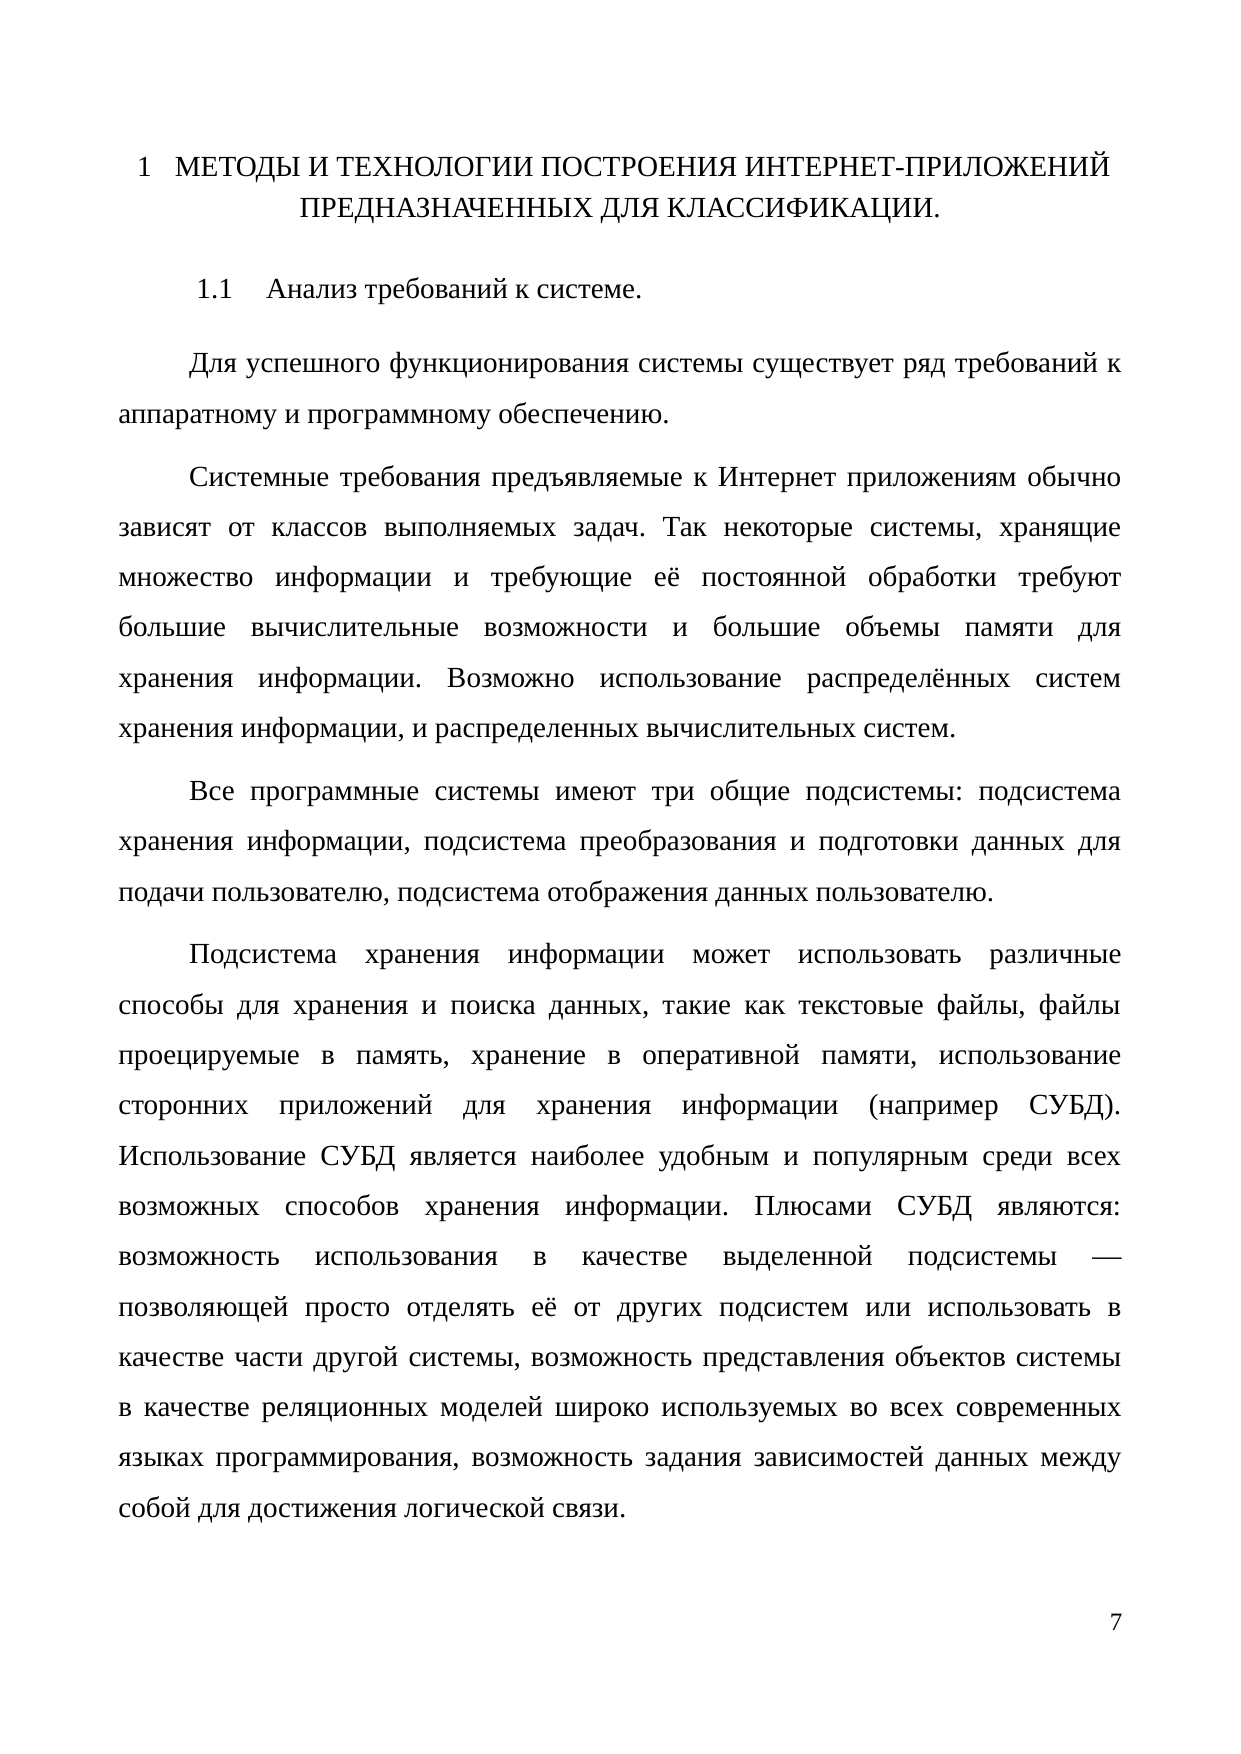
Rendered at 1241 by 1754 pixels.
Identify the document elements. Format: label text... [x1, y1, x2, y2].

text Все программные системы имеют три общие подсистемы: подсистема хранения информации, подсистема преобразования и подготовки данных для подачи пользователю, подсистема отображения данных пользователю. [118, 773, 1122, 907]
subtitle МЕТОДЫ И ТЕХНОЛОГИИ ПОСТРОЕНИЯ ИНТЕРНЕТ-ПРИЛОЖЕНИЙ ПРЕДНАЗНАЧЕННЫХ ДЛЯ КЛАССИФИКАЦИИ. [118, 143, 1122, 226]
text Для успешного функционирования системы существует ряд требований к аппаратному и программному обеспечению. [118, 346, 1122, 429]
text Подсистема хранения информации может использовать различные способы для хранения и поиска данных, такие как текстовые файлы, файлы проецируемые в память, хранение в оперативной памяти, использование сторонних приложений для хранения информации (например СУБД). Использование СУБД является наиболее удобным и популярным среди всех возможных способов хранения информации. Плюсами СУБД являются: возможность использования в качестве выделенной подсистемы — позволяющей просто отделять её от других подсистем или использовать в качестве части другой системы, возможность представления объектов системы в качестве реляционных моделей широко используемых во всех современных языках программирования, возможность задания зависимостей данных между собой для достижения логической связи. [118, 936, 1122, 1523]
text Системные требования предъявляемые к Интернет приложениям обычно зависят от классов выполняемых задач. Так некоторые системы, хранящие множество информации и требующие её постоянной обработки требуют большие вычислительные возможности и большие объемы памяти для хранения информации. Возможно использование распределённых систем хранения информации, и распределенных вычислительных систем. [118, 459, 1122, 744]
subtitle Анализ требований к системе. [118, 271, 1122, 304]
